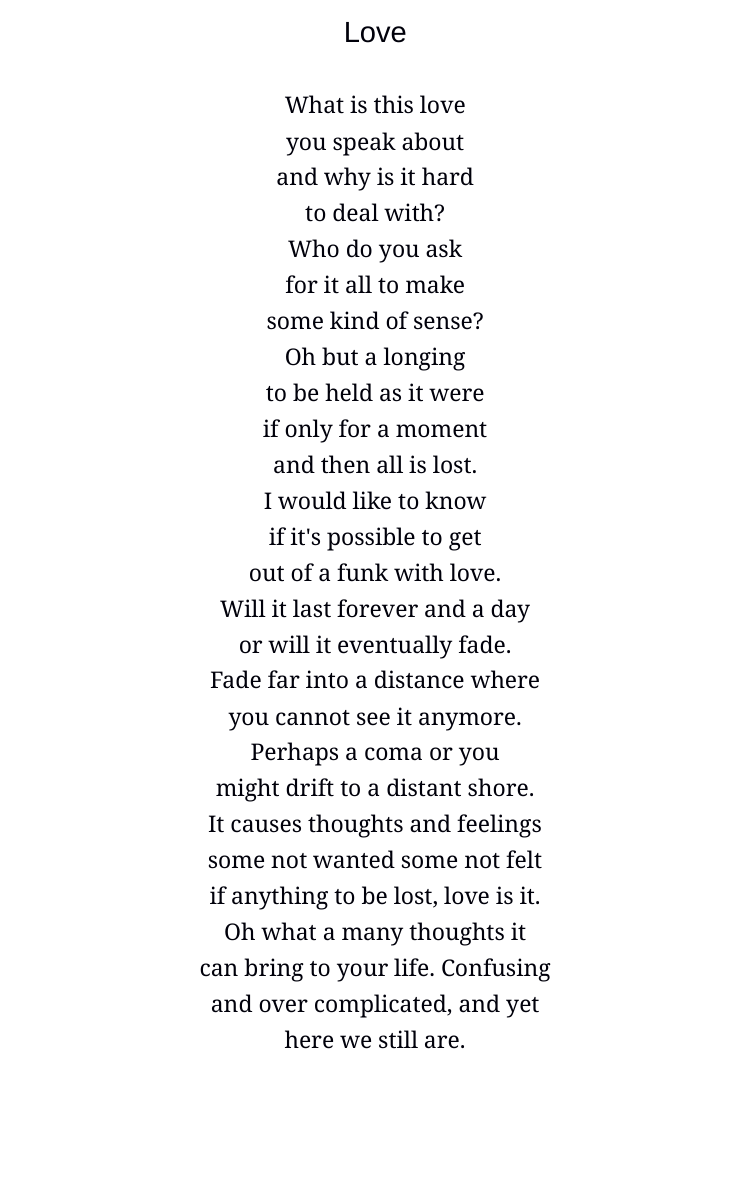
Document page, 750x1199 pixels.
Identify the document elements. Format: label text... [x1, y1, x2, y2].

text It causes thoughts and feelings [105, 808, 645, 839]
text if anything to be lost, love is it. [105, 880, 645, 911]
text Who do you ask [105, 233, 645, 264]
text to deal with? [105, 197, 645, 228]
text some not wanted some not felt [105, 844, 645, 875]
text Oh what a many thoughts it [105, 916, 645, 947]
text here we still are. [105, 1024, 645, 1055]
text if only for a moment [105, 413, 645, 444]
text Perhaps a coma or you [105, 736, 645, 768]
text you cannot see it anymore. [105, 700, 645, 732]
text out of a funk with love. [105, 557, 645, 588]
text I would like to know [105, 485, 645, 516]
text Will it last forever and a day [105, 593, 645, 624]
text and over complicated, and yet [105, 988, 645, 1019]
text What is this love [105, 89, 645, 121]
text Oh but a longing [105, 341, 645, 372]
text and why is it hard [105, 161, 645, 193]
text Love [105, 15, 645, 48]
text if it's possible to get [105, 521, 645, 552]
text for it all to make [105, 269, 645, 300]
text and then all is lost. [105, 449, 645, 480]
text might drift to a distant shore. [105, 772, 645, 803]
text or will it eventually fade. [105, 628, 645, 660]
text to be held as it were [105, 377, 645, 408]
text can bring to your life. Confusing [105, 952, 645, 983]
text Fade far into a distance where [105, 664, 645, 696]
text you speak about [105, 125, 645, 157]
text some kind of sense? [105, 305, 645, 336]
